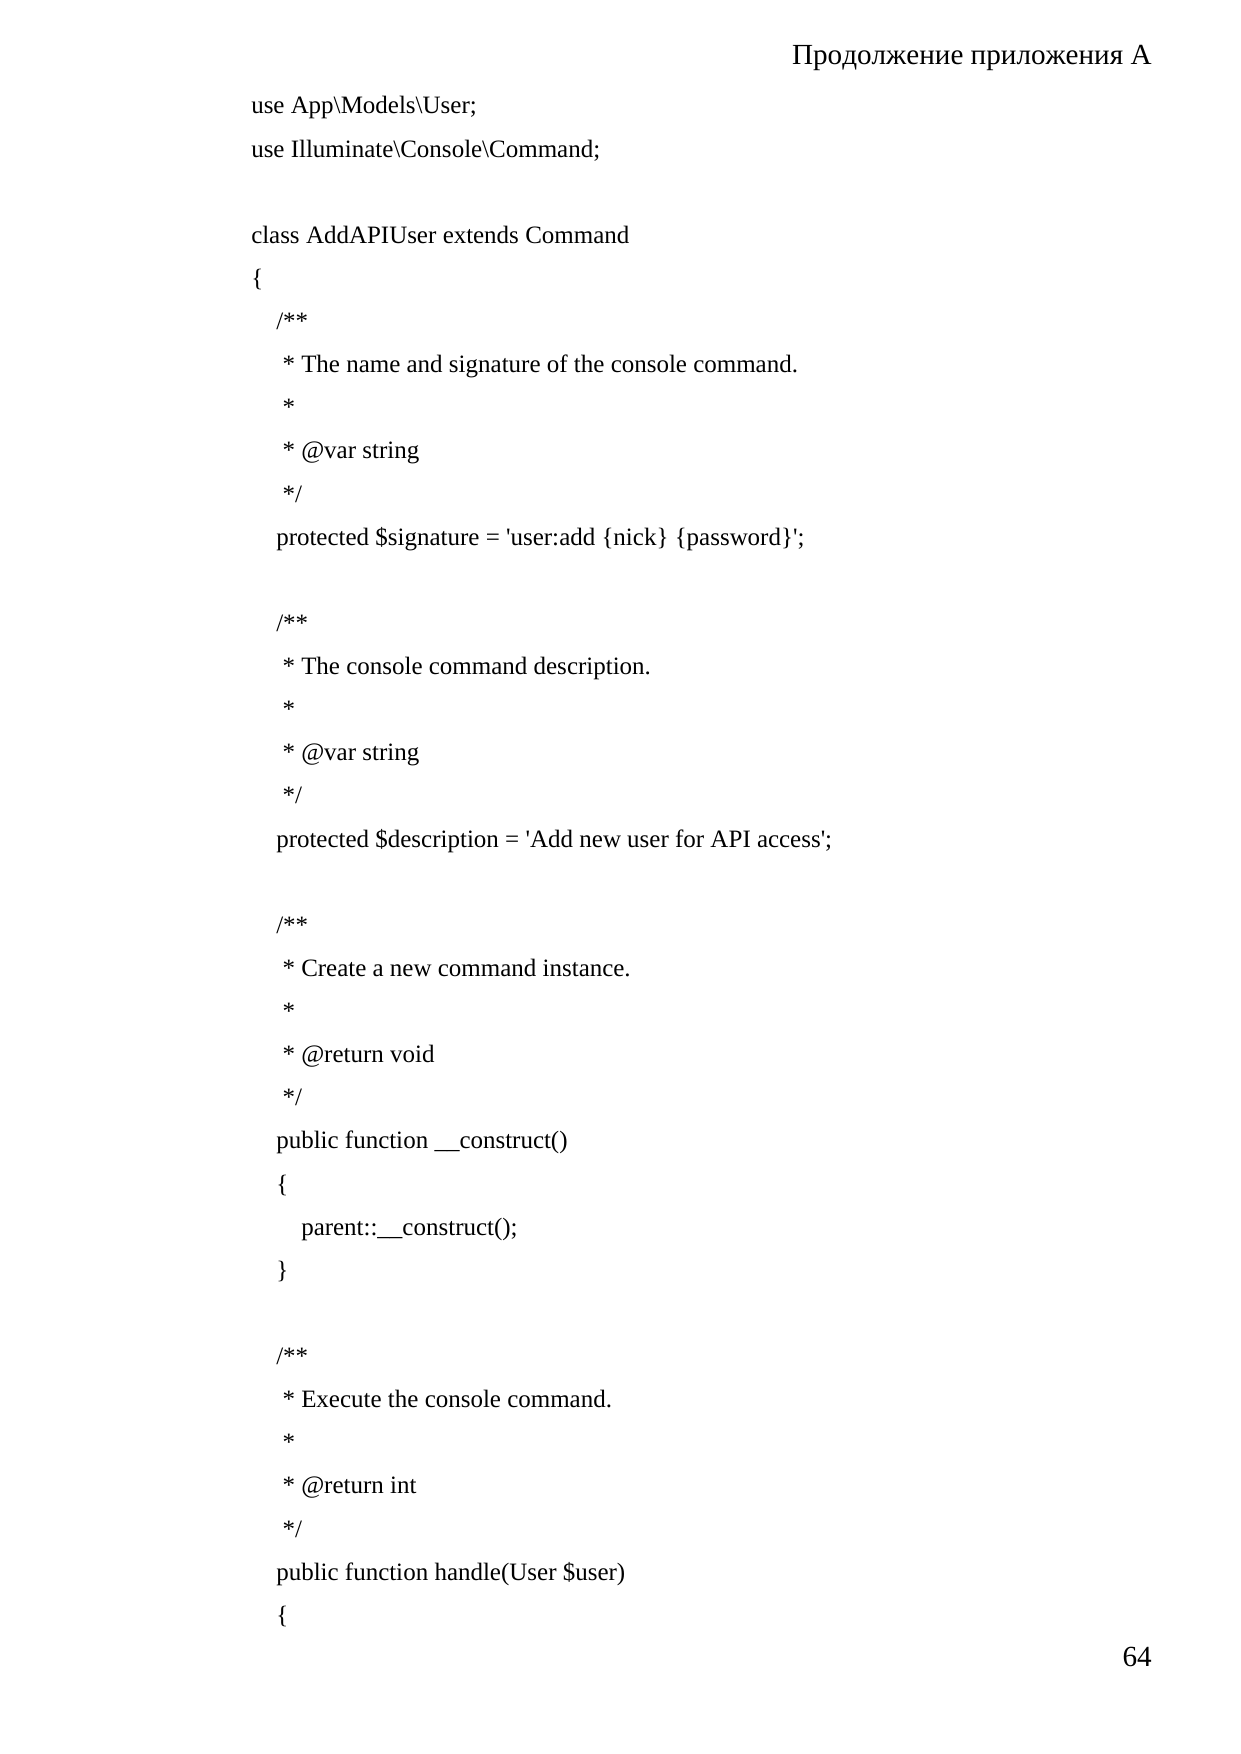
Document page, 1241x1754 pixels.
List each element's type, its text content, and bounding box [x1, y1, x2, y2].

text public function handle(User $user) [177, 1557, 1152, 1586]
text /** [177, 1341, 1152, 1370]
text * [177, 1427, 1152, 1456]
text protected $description = 'Add new user for API access'; [177, 824, 1152, 852]
text * The name and signature of the console command. [177, 349, 1152, 378]
text { [177, 263, 1152, 292]
text use App\Models\User; [177, 91, 1152, 119]
text /** [177, 608, 1152, 637]
text use Illuminate\Console\Command; [177, 134, 1152, 162]
text */ [177, 1514, 1152, 1542]
text */ [177, 1082, 1152, 1111]
text { [177, 1600, 1152, 1629]
text * Create a new command instance. [177, 953, 1152, 982]
text * @return void [177, 1039, 1152, 1068]
text * @var string [177, 436, 1152, 464]
text * [177, 996, 1152, 1025]
text { [177, 1169, 1152, 1197]
text /** [177, 910, 1152, 939]
text protected $signature = 'user:add {nick} {password}'; [177, 522, 1152, 551]
text * @var string [177, 737, 1152, 766]
text class AddAPIUser extends Command [177, 220, 1152, 249]
text */ [177, 479, 1152, 507]
text parent::__construct(); [177, 1212, 1152, 1241]
text * Execute the console command. [177, 1384, 1152, 1413]
text /** [177, 306, 1152, 335]
text */ [177, 781, 1152, 809]
text * [177, 392, 1152, 421]
text * The console command description. [177, 651, 1152, 680]
text * [177, 694, 1152, 723]
text public function __construct() [177, 1126, 1152, 1154]
text * @return int [177, 1471, 1152, 1499]
text } [177, 1255, 1152, 1284]
